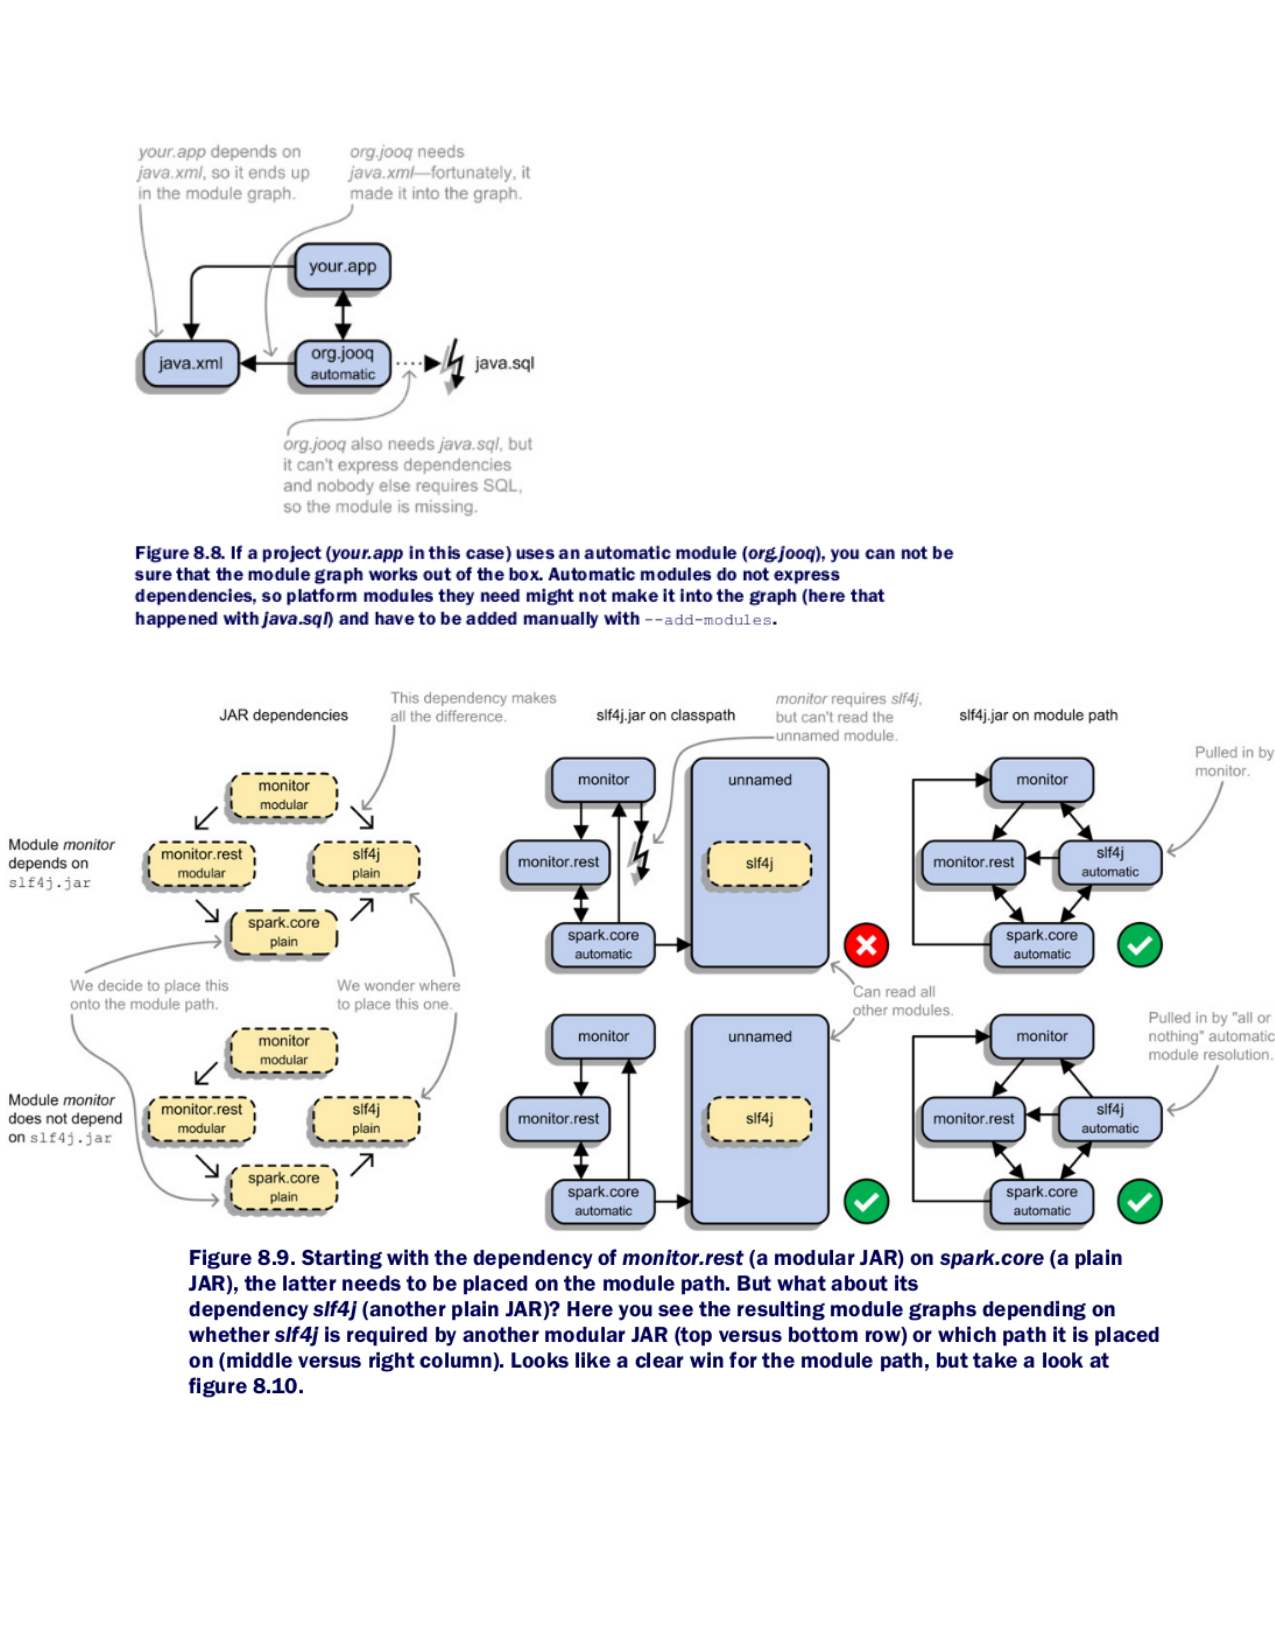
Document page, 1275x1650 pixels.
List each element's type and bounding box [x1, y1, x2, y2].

picture [118, 118, 975, 642]
picture [0, 670, 1275, 1405]
